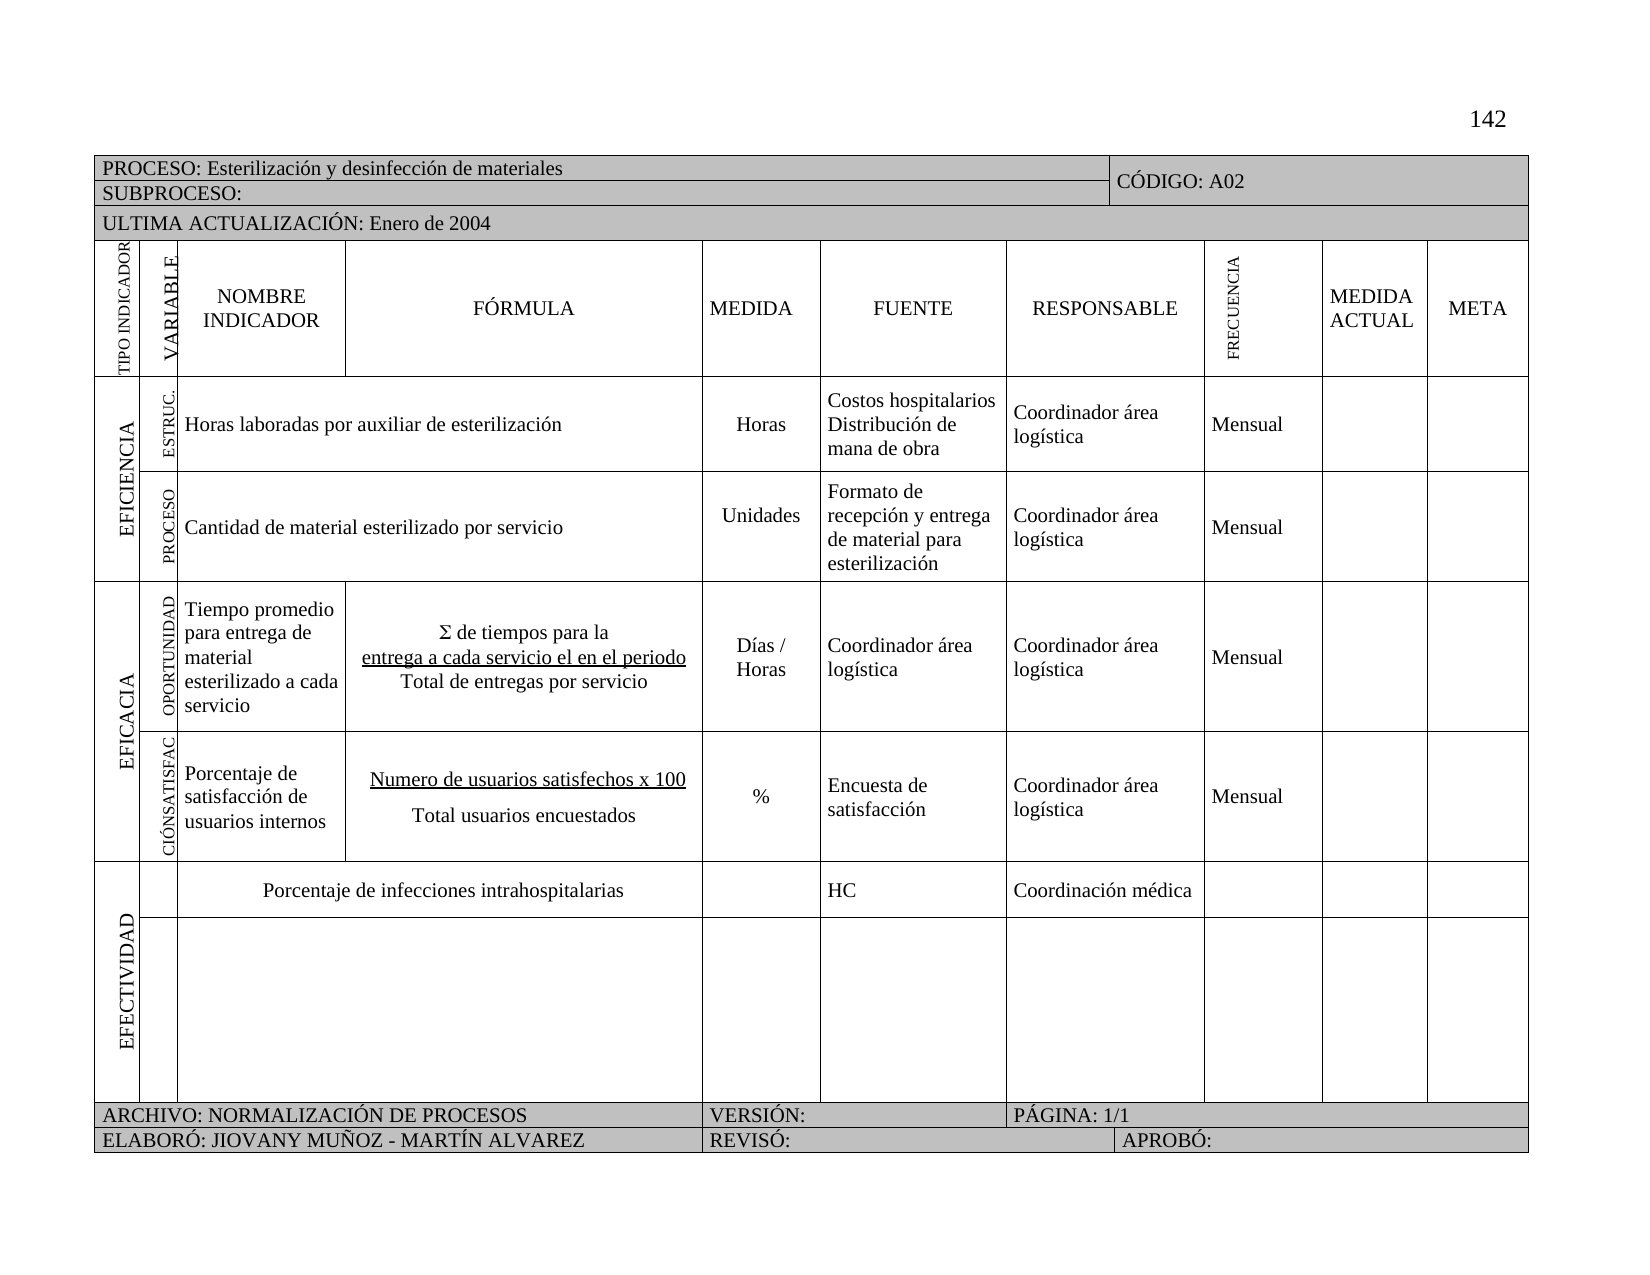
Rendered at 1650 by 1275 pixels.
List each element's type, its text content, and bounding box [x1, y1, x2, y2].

table_cell VERSIÓN: [703, 1103, 1006, 1127]
table_cell [1323, 377, 1427, 471]
table_cell TIPO INDICADOR [95, 241, 139, 376]
table_cell Numero de usuarios satisfechos x 100 Total usuarios encuestados [346, 732, 702, 861]
table_cell Coordinador área logística [1007, 472, 1204, 581]
table_cell Formato de recepción y entrega de material para esterilización [821, 472, 1006, 581]
table_cell Porcentaje de satisfacción de usuarios internos [178, 732, 345, 861]
table_cell [1205, 918, 1322, 1102]
table_cell ELABORÓ: JIOVANY MUÑOZ - MARTÍN ALVAREZ [95, 1128, 702, 1152]
table_cell [178, 918, 702, 1102]
table_cell [1323, 732, 1427, 861]
table_cell [1205, 862, 1322, 917]
table_cell EFICIENCIA [95, 377, 139, 581]
table_cell FRECUENCIA [1205, 241, 1322, 376]
table_cell [1007, 918, 1204, 1102]
table_cell [140, 918, 177, 1102]
table_cell [703, 918, 820, 1102]
table_cell Mensual [1205, 377, 1322, 471]
table_cell Tiempo promedio para entrega de material esterilizado a cada servicio [178, 582, 345, 731]
table_cell Cantidad de material esterilizado por servicio [178, 472, 702, 581]
table_cell [1323, 862, 1427, 917]
table_cell VARIABLE [140, 241, 177, 376]
table_cell [1323, 918, 1427, 1102]
table_cell EFECTIVIDAD [95, 862, 139, 1102]
table_cell [703, 862, 820, 917]
table_cell SATISFAC CIÓN [140, 732, 177, 861]
table_cell [1323, 472, 1427, 581]
table_cell [1428, 377, 1528, 471]
table_cell [1323, 582, 1427, 731]
table_cell Días / Horas [703, 582, 820, 731]
table_cell Mensual [1205, 582, 1322, 731]
table_cell Coordinador área logística [1007, 732, 1204, 861]
table_header PROCESO: Esterilización y desinfección de materiales [95, 156, 1109, 180]
table_cell NOMBRE INDICADOR [178, 241, 345, 376]
table_cell Encuesta de satisfacción [821, 732, 1006, 861]
text 142 [74, 104, 1506, 126]
table_cell [140, 862, 177, 917]
table_cell ARCHIVO: NORMALIZACIÓN DE PROCESOS [95, 1103, 702, 1127]
table_cell META [1428, 241, 1528, 376]
table_cell FÓRMULA [346, 241, 702, 376]
table_cell [1428, 582, 1528, 731]
table_cell APROBÓ: [1115, 1128, 1528, 1152]
table_cell Coordinador área logística [1007, 582, 1204, 731]
table_cell HC [821, 862, 1006, 917]
table_cell [1428, 918, 1528, 1102]
table_cell SUBPROCESO: [95, 181, 1109, 205]
table_cell MEDIDA [703, 241, 820, 376]
table_cell Horas laboradas por auxiliar de esterilización [178, 377, 702, 471]
table_cell OPORTUNIDAD [140, 582, 177, 731]
table_cell Horas [703, 377, 820, 471]
table_cell Porcentaje de infecciones intrahospitalarias [178, 862, 702, 917]
table_cell FUENTE [821, 241, 1006, 376]
table_cell PROCESO [140, 472, 177, 581]
table_cell Unidades [703, 472, 820, 581]
table_header CÓDIGO: A02 [1110, 156, 1528, 205]
table_cell ESTRUC. [140, 377, 177, 471]
table_cell % [703, 732, 820, 861]
table_cell Mensual [1205, 472, 1322, 581]
table_cell [1428, 472, 1528, 581]
table_cell [1428, 862, 1528, 917]
table_cell Costos hospitalarios Distribución de mana de obra [821, 377, 1006, 471]
table_cell RESPONSABLE [1007, 241, 1204, 376]
table_cell MEDIDA ACTUAL [1323, 241, 1427, 376]
table_cell PÁGINA: 1/1 [1007, 1103, 1528, 1127]
table_cell EFICACIA [95, 582, 139, 861]
table_cell Coordinador área logística [1007, 377, 1204, 471]
table_cell Mensual [1205, 732, 1322, 861]
table_cell Coordinador área logística [821, 582, 1006, 731]
table_cell [1428, 732, 1528, 861]
table_cell Coordinación médica [1007, 862, 1204, 917]
table_cell ULTIMA ACTUALIZACIÓN: Enero de 2004 [95, 206, 1528, 240]
table_cell REVISÓ: [703, 1128, 1114, 1152]
table_cell  de tiempos para la entrega a cada servicio el en el periodo Total de entregas por servicio [346, 582, 702, 731]
table_cell [821, 918, 1006, 1102]
